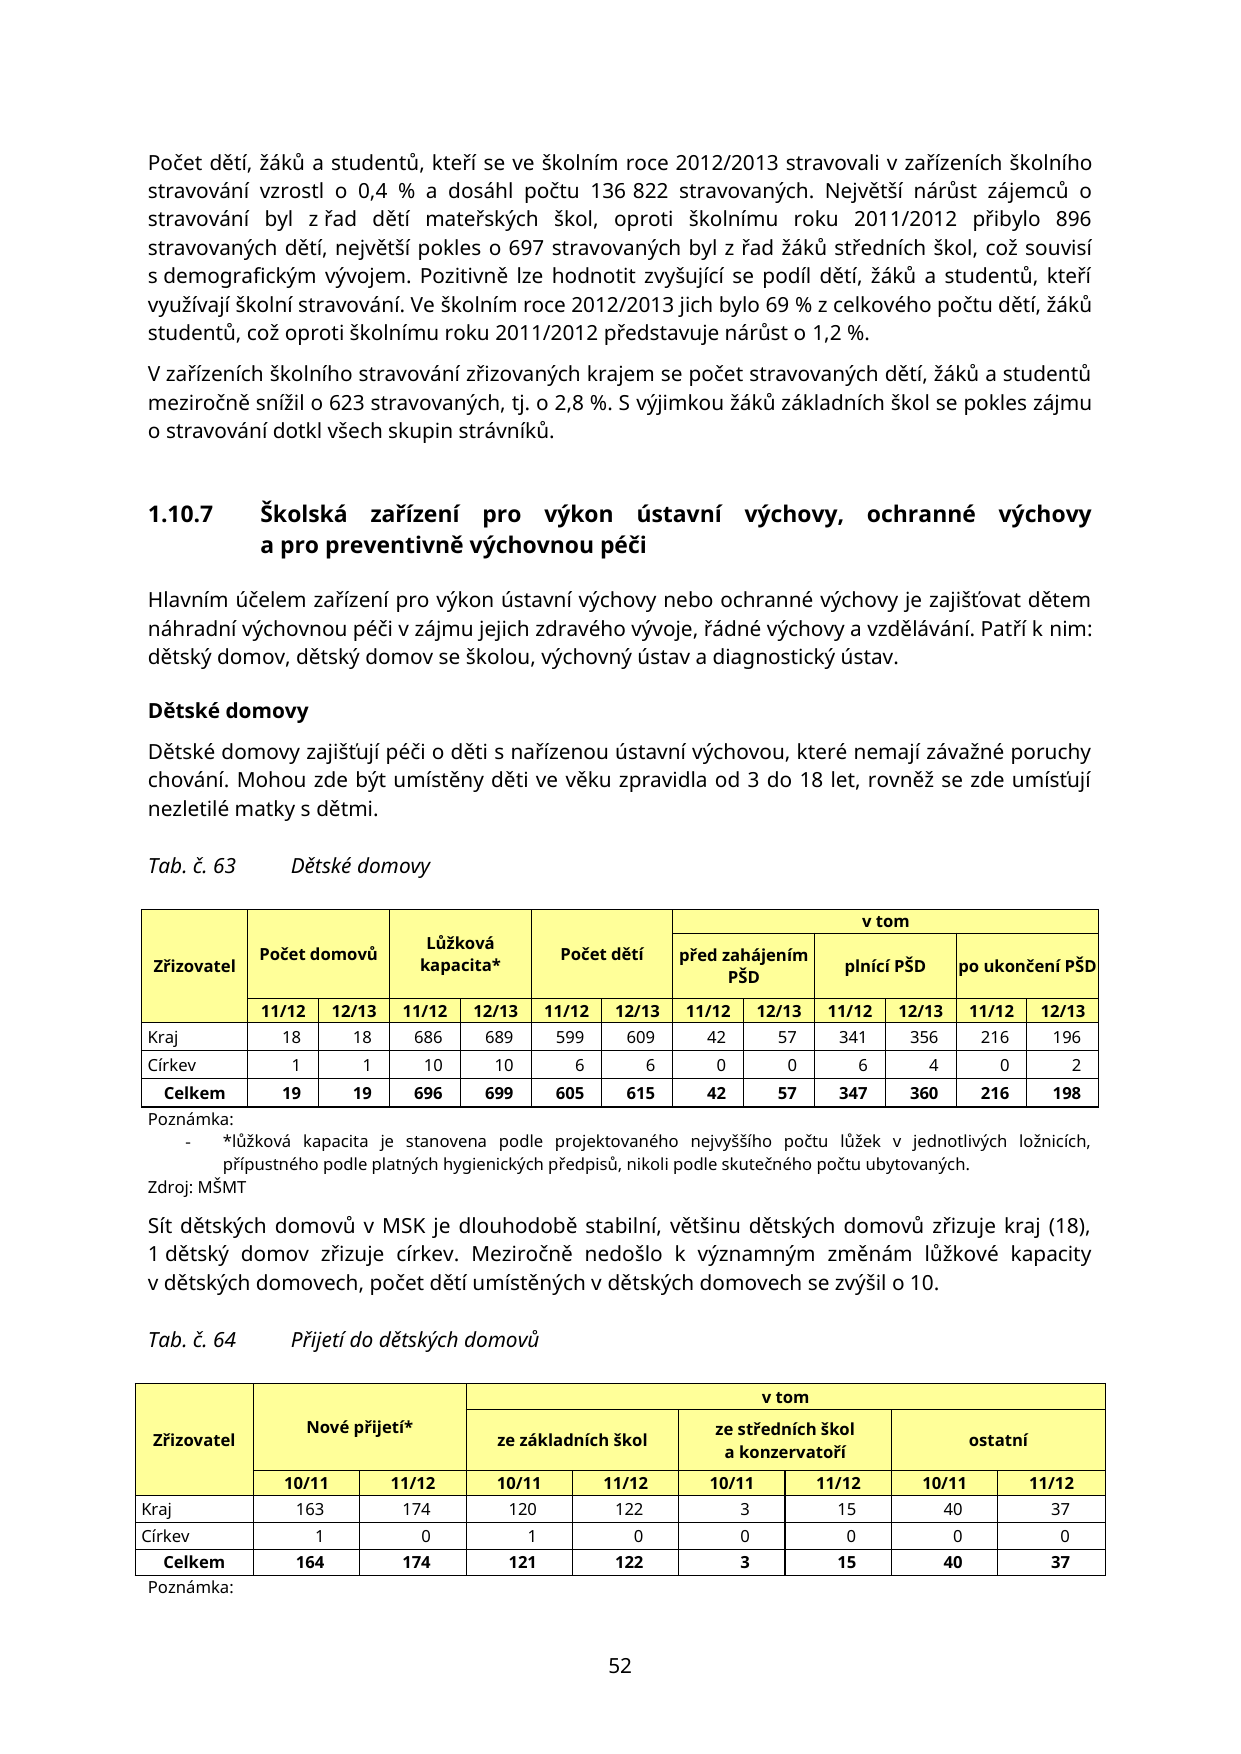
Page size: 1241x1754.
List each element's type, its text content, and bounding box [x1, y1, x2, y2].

table_cell 164 [254, 1550, 359, 1575]
table_cell 599 [532, 1023, 601, 1050]
subtitle Školská zařízení pro výkon ústavní výchovy, ochranné výchovy a pro preventivně výchovnou péči [148, 498, 1092, 561]
table_cell 11/12 [532, 999, 601, 1022]
table_cell 163 [254, 1496, 359, 1522]
text Dětské domovy [148, 696, 1092, 724]
table_cell 11/12 [998, 1471, 1105, 1495]
table_cell 696 [390, 1079, 460, 1106]
table_cell 216 [957, 1079, 1026, 1106]
table_header Zřizovatel [136, 1384, 253, 1495]
table_cell 1 [254, 1523, 359, 1548]
table_cell 0 [744, 1051, 814, 1078]
table_header Počet dětí [532, 910, 672, 998]
table_cell 341 [815, 1023, 885, 1050]
table_cell 360 [886, 1079, 956, 1106]
table_cell 4 [886, 1051, 956, 1078]
table_cell Církev [136, 1523, 253, 1548]
table_cell 3 [679, 1496, 784, 1522]
text Zdroj: MŠMT [148, 1176, 1092, 1198]
table_cell 11/12 [957, 999, 1026, 1022]
table_cell 174 [360, 1550, 466, 1575]
table_cell 2 [1027, 1051, 1098, 1078]
table_cell 3 [679, 1550, 784, 1575]
table_cell 15 [786, 1496, 891, 1522]
table_cell 6 [815, 1051, 885, 1078]
table_header Počet domovů [248, 910, 389, 998]
table_cell 699 [461, 1079, 531, 1106]
table_cell Kraj [142, 1023, 247, 1050]
table_cell 689 [461, 1023, 531, 1050]
table_cell ostatní [892, 1410, 1105, 1470]
table_cell 19 [319, 1079, 389, 1106]
text Poznámka: [148, 1576, 1092, 1599]
text Sít dětských domovů v MSK je dlouhodobě stabilní, většinu dětských domovů zřizuje kraj (18), 1 dětský domov zřizuje církev. Meziročně nedošlo k významným změnám lůžkové kapacity v dětských domovech, počet dětí umístěných v dětských domovech se zvýšil o 10. [148, 1211, 1092, 1296]
table_cell 11/12 [786, 1471, 891, 1495]
table_cell ze základních škol [467, 1410, 678, 1470]
table_cell 11/12 [673, 999, 743, 1022]
table_cell 12/13 [1027, 999, 1098, 1022]
table_header Lůžková kapacita* [390, 910, 531, 998]
table_cell 356 [886, 1023, 956, 1050]
table_cell Celkem [136, 1550, 253, 1575]
table_cell 11/12 [573, 1471, 678, 1495]
table_cell po ukončení PŠD [957, 934, 1098, 998]
table_cell 15 [786, 1550, 891, 1575]
table_cell 12/13 [602, 999, 672, 1022]
table_header Nové přijetí* [254, 1384, 466, 1470]
table_cell 10 [390, 1051, 460, 1078]
table_cell 6 [532, 1051, 601, 1078]
table_cell 18 [319, 1023, 389, 1050]
table_cell 10/11 [892, 1471, 997, 1495]
table_cell 11/12 [360, 1471, 466, 1495]
table_cell 11/12 [248, 999, 318, 1022]
table_cell 0 [892, 1523, 997, 1548]
table_cell 174 [360, 1496, 466, 1522]
text Počet dětí, žáků a studentů, kteří se ve školním roce 2012/2013 stravovali v zařízeních školního stravování vzrostl o 0,4 % a dosáhl počtu 136 822 stravovaných. Největší nárůst zájemců o stravování byl z řad dětí mateřských škol, oproti školnímu roku 2011/2012 přibylo 896 stravovaných dětí, největší pokles o 697 stravovaných byl z řad žáků středních škol, což souvisí s demografickým vývojem. Pozitivně lze hodnotit zvyšující se podíl dětí, žáků a studentů, kteří využívají školní stravování. Ve školním roce 2012/2013 jich bylo 69 % z celkového počtu dětí, žáků studentů, což oproti školnímu roku 2011/2012 představuje nárůst o 1,2 %. [148, 148, 1092, 347]
table_cell 12/13 [461, 999, 531, 1022]
table_cell 40 [892, 1550, 997, 1575]
table_cell 37 [998, 1496, 1105, 1522]
table_cell 6 [602, 1051, 672, 1078]
table_cell 12/13 [886, 999, 956, 1022]
table_cell 12/13 [744, 999, 814, 1022]
table_cell 57 [744, 1023, 814, 1050]
table_cell 0 [673, 1051, 743, 1078]
table_cell 122 [573, 1550, 678, 1575]
text Dětské domovy zajišťují péči o děti s nařízenou ústavní výchovou, které nemají závažné poruchy chování. Mohou zde být umístěny děti ve věku zpravidla od 3 do 18 let, rovněž se zde umísťují nezletilé matky s dětmi. [148, 737, 1092, 822]
table_cell 605 [532, 1079, 601, 1106]
table_cell 1 [319, 1051, 389, 1078]
table_cell 1 [467, 1523, 572, 1548]
list *lůžková kapacita je stanovena podle projektovaného nejvyššího počtu lůžek v jednotlivých ložnicích, přípustného podle platných hygienických předpisů, nikoli podle skutečného počtu ubytovaných. [185, 1130, 1092, 1176]
table_cell ze středních škol a konzervatoří [679, 1410, 891, 1470]
table_cell 120 [467, 1496, 572, 1522]
table_header v tom [467, 1384, 1105, 1409]
list Přijetí do dětských domovů [148, 1325, 1092, 1354]
text V zařízeních školního stravování zřizovaných krajem se počet stravovaných dětí, žáků a studentů meziročně snížil o 623 stravovaných, tj. o 2,8 %. S výjimkou žáků základních škol se pokles zájmu o stravování dotkl všech skupin strávníků. [148, 359, 1092, 444]
table_cell 609 [602, 1023, 672, 1050]
table_cell 122 [573, 1496, 678, 1522]
table_cell 1 [248, 1051, 318, 1078]
table_cell 0 [679, 1523, 784, 1548]
table_cell Církev [142, 1051, 247, 1078]
table_cell 10/11 [679, 1471, 784, 1495]
table_header v tom [673, 910, 1098, 933]
table_cell 19 [248, 1079, 318, 1106]
table_cell 10 [461, 1051, 531, 1078]
table_cell 42 [673, 1079, 743, 1106]
table_cell 0 [360, 1523, 466, 1548]
table_cell 0 [957, 1051, 1026, 1078]
table_header Zřizovatel [142, 910, 247, 1022]
table_cell 57 [744, 1079, 814, 1106]
table_cell před zahájením PŠD [673, 934, 814, 998]
table_cell 11/12 [815, 999, 885, 1022]
list Dětské domovy [148, 851, 1092, 880]
table_cell 686 [390, 1023, 460, 1050]
table_cell 37 [998, 1550, 1105, 1575]
table_cell 0 [998, 1523, 1105, 1548]
table_cell 216 [957, 1023, 1026, 1050]
table_cell Celkem [142, 1079, 247, 1106]
text Hlavním účelem zařízení pro výkon ústavní výchovy nebo ochranné výchovy je zajišťovat dětem náhradní výchovnou péči v zájmu jejich zdravého vývoje, řádné výchovy a vzdělávání. Patří k nim: dětský domov, dětský domov se školou, výchovný ústav a diagnostický ústav. [148, 586, 1092, 671]
table_cell 196 [1027, 1023, 1098, 1050]
text Poznámka: [148, 1108, 1092, 1130]
table_cell 12/13 [319, 999, 389, 1022]
table_cell 42 [673, 1023, 743, 1050]
table_cell 198 [1027, 1079, 1098, 1106]
table_cell 615 [602, 1079, 672, 1106]
table_cell Kraj [136, 1496, 253, 1522]
table_cell 11/12 [390, 999, 460, 1022]
table_cell 10/11 [467, 1471, 572, 1495]
table_cell 18 [248, 1023, 318, 1050]
table_cell plnící PŠD [815, 934, 956, 998]
table_cell 0 [786, 1523, 891, 1548]
table_cell 347 [815, 1079, 885, 1106]
table_cell 40 [892, 1496, 997, 1522]
table_cell 121 [467, 1550, 572, 1575]
table_cell 0 [573, 1523, 678, 1548]
table_cell 10/11 [254, 1471, 359, 1495]
